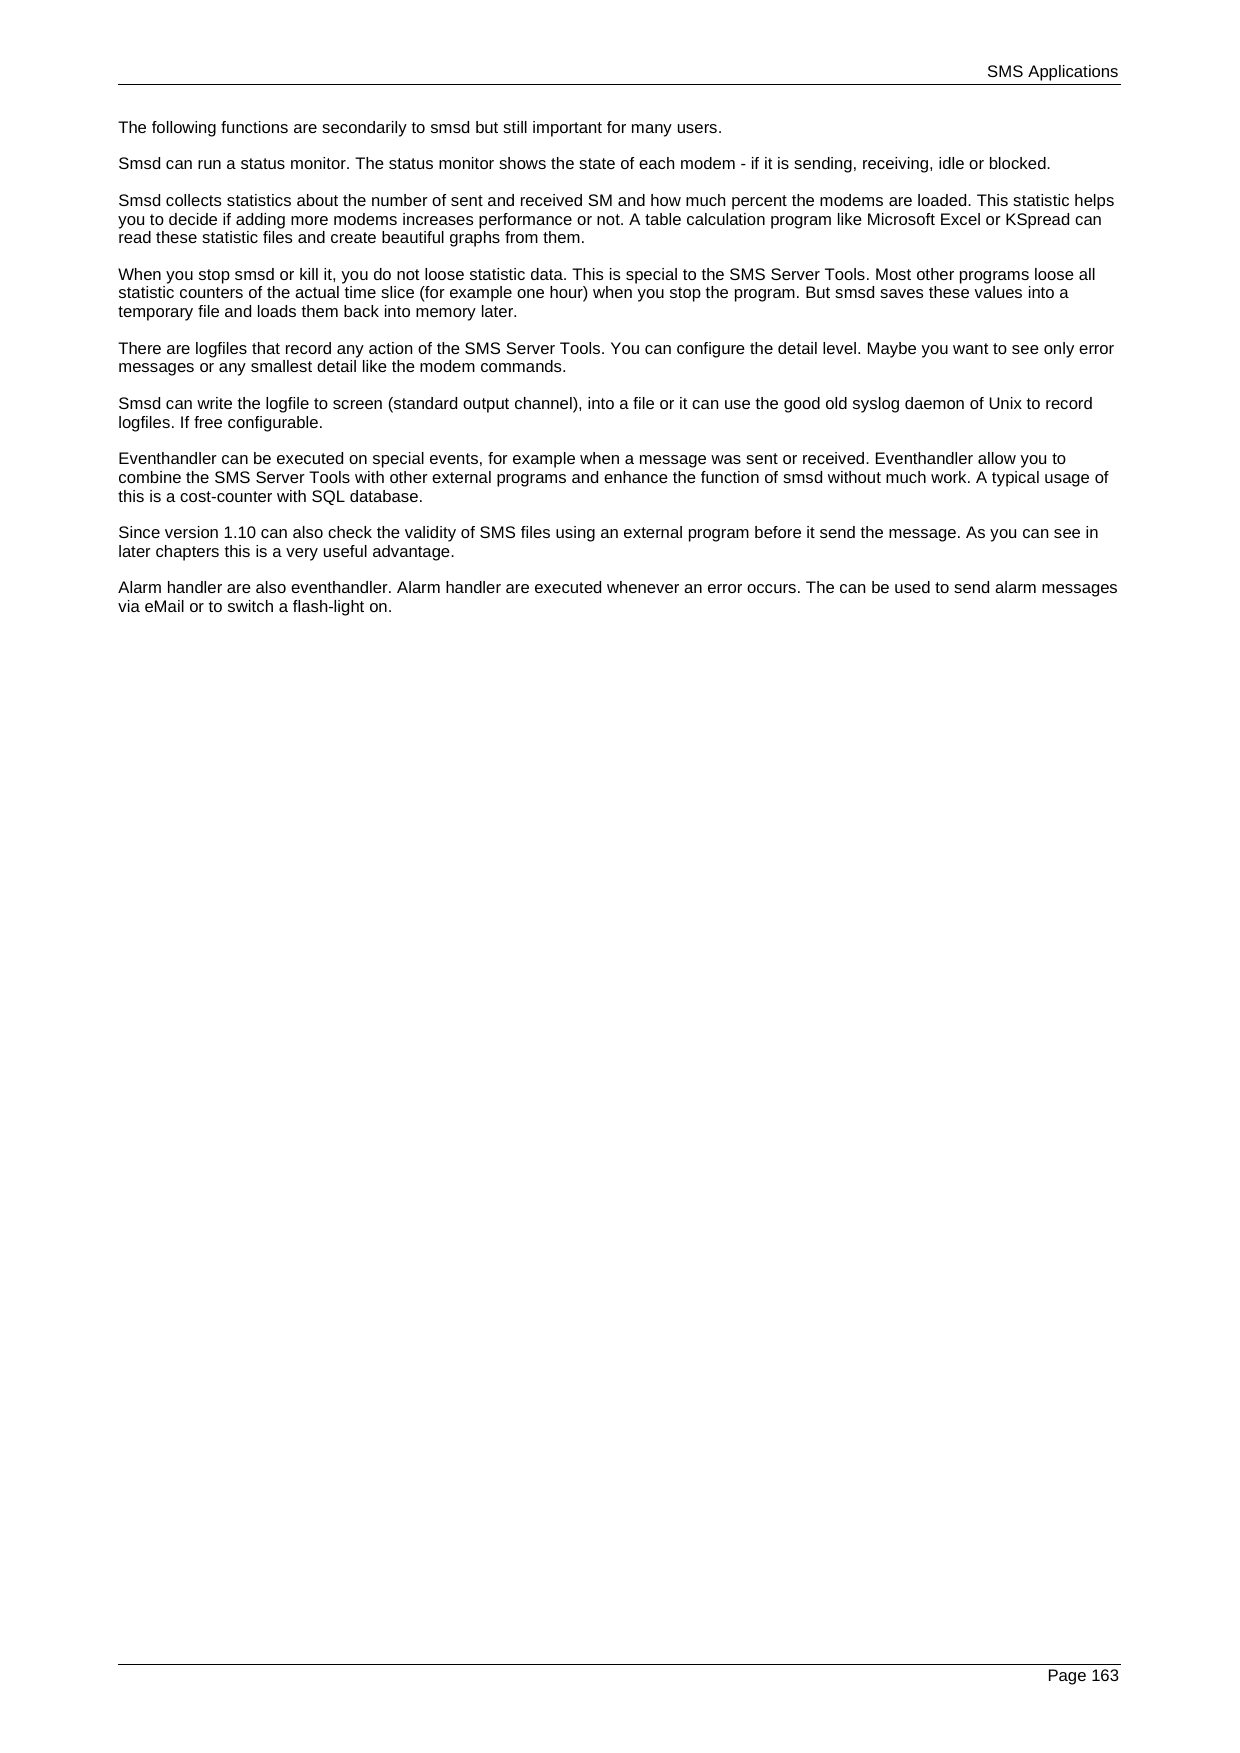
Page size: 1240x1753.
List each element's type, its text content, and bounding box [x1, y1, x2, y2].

text Smsd can run a status monitor. The status monitor shows the state of each modem - if it is sending, receiving, idle or blocked. [118, 154, 1121, 173]
text Since version 1.10 can also check the validity of SMS files using an external program before it send the message. As you can see in later chapters this is a very useful advantage. [118, 523, 1121, 561]
text When you stop smsd or kill it, you do not loose statistic data. This is special to the SMS Server Tools. Most other programs loose all statistic counters of the actual time slice (for example one hour) when you stop the program. But smsd saves these values into a temporary file and loads them back into memory later. [118, 265, 1121, 321]
text Smsd can write the logfile to screen (standard output channel), into a file or it can use the good old syslog daemon of Unix to record logfiles. If free configurable. [118, 394, 1121, 432]
text Eventhandler can be executed on special events, for example when a message was sent or received. Eventhandler allow you to combine the SMS Server Tools with other external programs and enhance the function of smsd without much work. A typical usage of this is a cost-counter with SQL database. [118, 449, 1121, 506]
text Smsd collects statistics about the number of sent and received SM and how much percent the modems are loaded. This statistic helps you to decide if adding more modems increases performance or not. A table calculation program like Microsoft Excel or KSpread can read these statistic files and create beautiful graphs from them. [118, 191, 1121, 247]
text The following functions are secondarily to smsd but still important for many users. [118, 118, 1121, 137]
text Alarm handler are also eventhandler. Alarm handler are executed whenever an error occurs. The can be used to send alarm messages via eMail or to switch a flash-light on. [118, 578, 1121, 616]
text There are logfiles that record any action of the SMS Server Tools. You can configure the detail level. Maybe you want to see only error messages or any smallest detail like the modem commands. [118, 339, 1121, 376]
